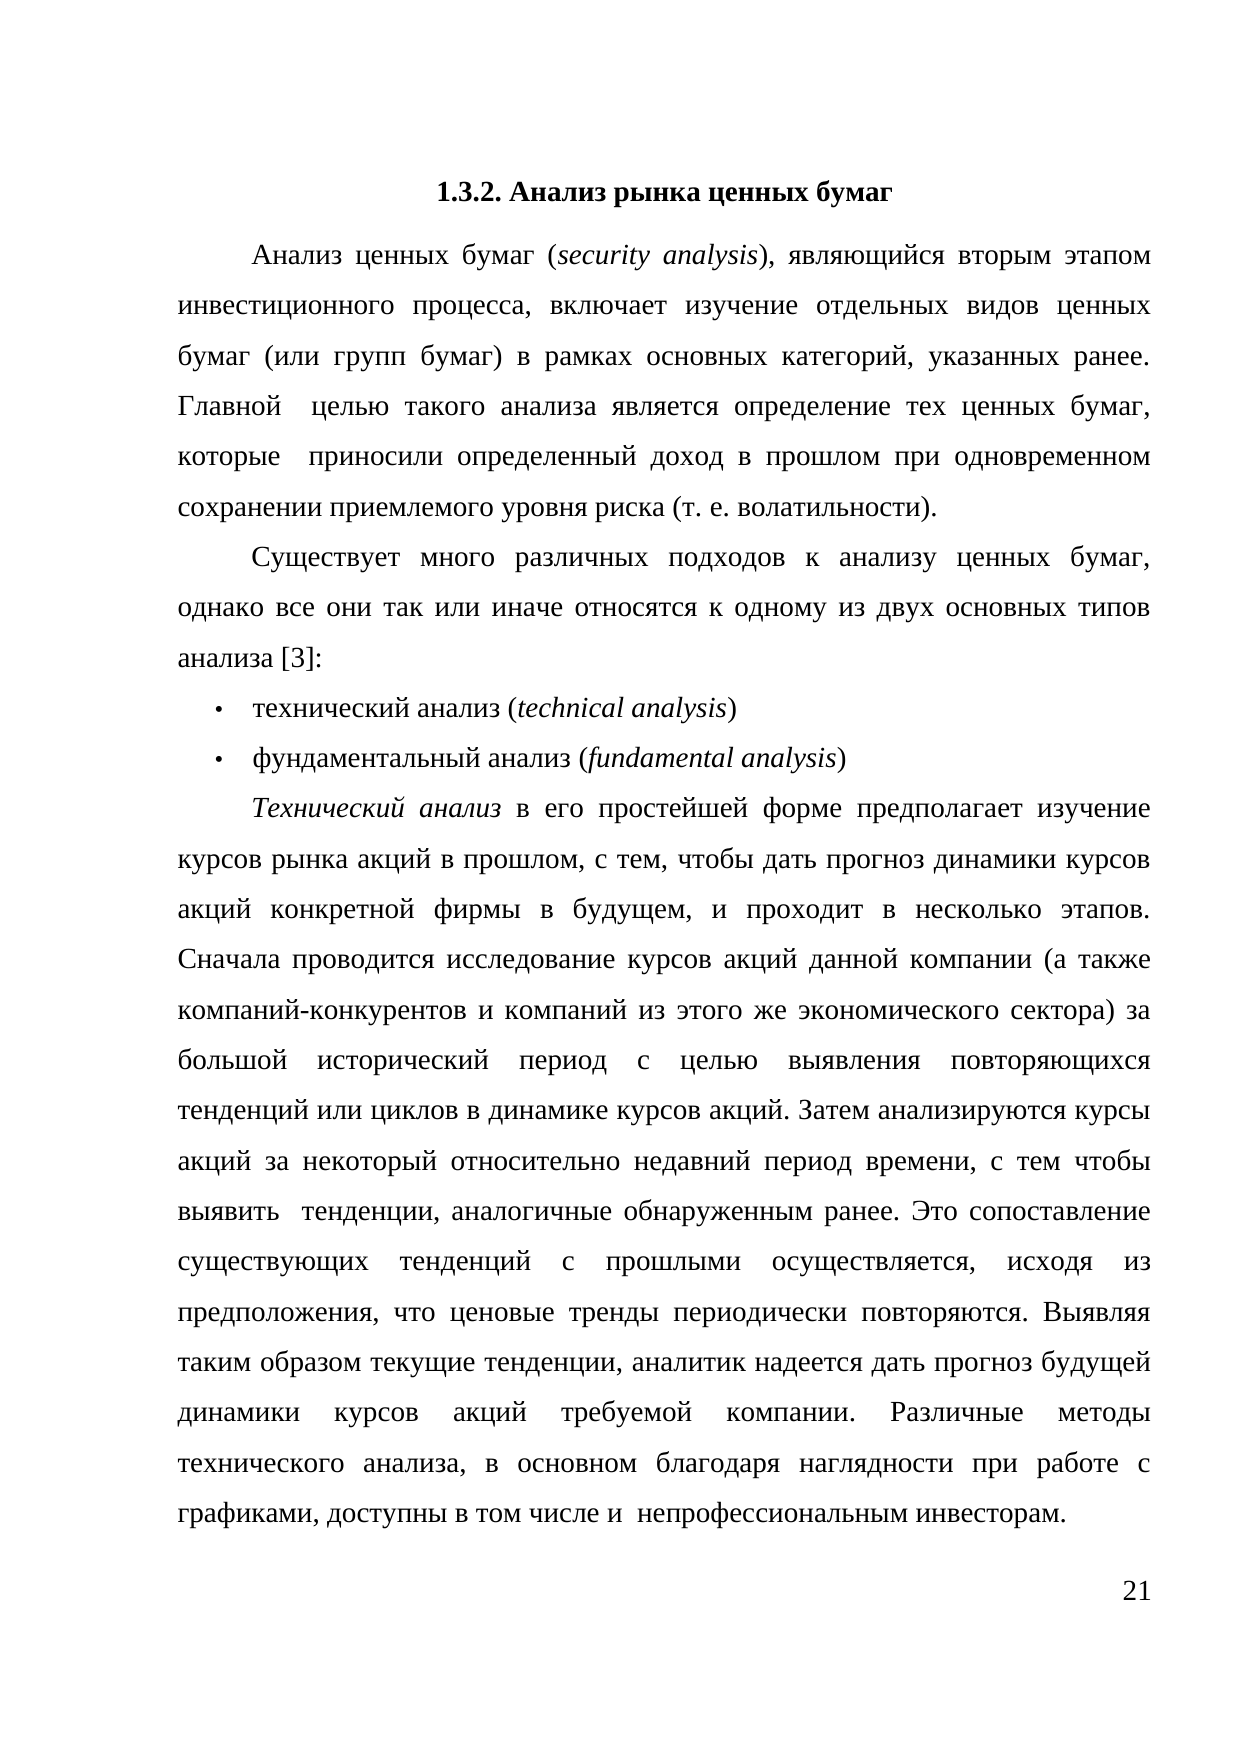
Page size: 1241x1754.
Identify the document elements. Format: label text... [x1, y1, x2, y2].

subtitle 1.3.2. Анализ рынка ценных бумаг [177, 174, 1152, 208]
text Существует много различных подходов к анализу ценных бумаг, однако все они так или иначе относятся к одному из двух основных типов анализа [3]: [177, 539, 1152, 673]
text Технический анализ в его простейшей форме предполагает изучение курсов рынка акций в прошлом, с тем, чтобы дать прогноз динамики курсов акций конкретной фирмы в будущем, и проходит в несколько этапов. Сначала проводится исследование курсов акций данной компании (а также компаний-конкурентов и компаний из этого же экономического сектора) за большой исторический период с целью выявления повторяющихся тенденций или циклов в динамике курсов акций. Затем анализируются курсы акций за некоторый относительно недавний период времени, с тем чтобы выявить тенденции, аналогичные обнаруженным ранее. Это сопоставление существующих тенденций с прошлыми осуществляется, исходя из предположения, что ценовые тренды периодически повторяются. Выявляя таким образом текущие тенденции, аналитик надеется дать прогноз будущей динамики курсов акций требуемой компании. Различные методы технического анализа, в основном благодаря наглядности при работе с графиками, доступны в том числе и непрофессиональным инвесторам. [177, 791, 1152, 1528]
text Анализ ценных бумаг (security analysis), являющийся вторым этапом инвестиционного процесса, включает изучение отдельных видов ценных бумаг (или групп бумаг) в рамках основных категорий, указанных ранее. Главной целью такого анализа является определение тех ценных бумаг, которые приносили определенный доход в прошлом при одновременном сохранении приемлемого уровня риска (т. е. волатильности). [177, 237, 1152, 522]
list технический анализ (technical analysis) [215, 690, 1152, 723]
list фундаментальный анализ (fundamental analysis) [215, 740, 1152, 774]
